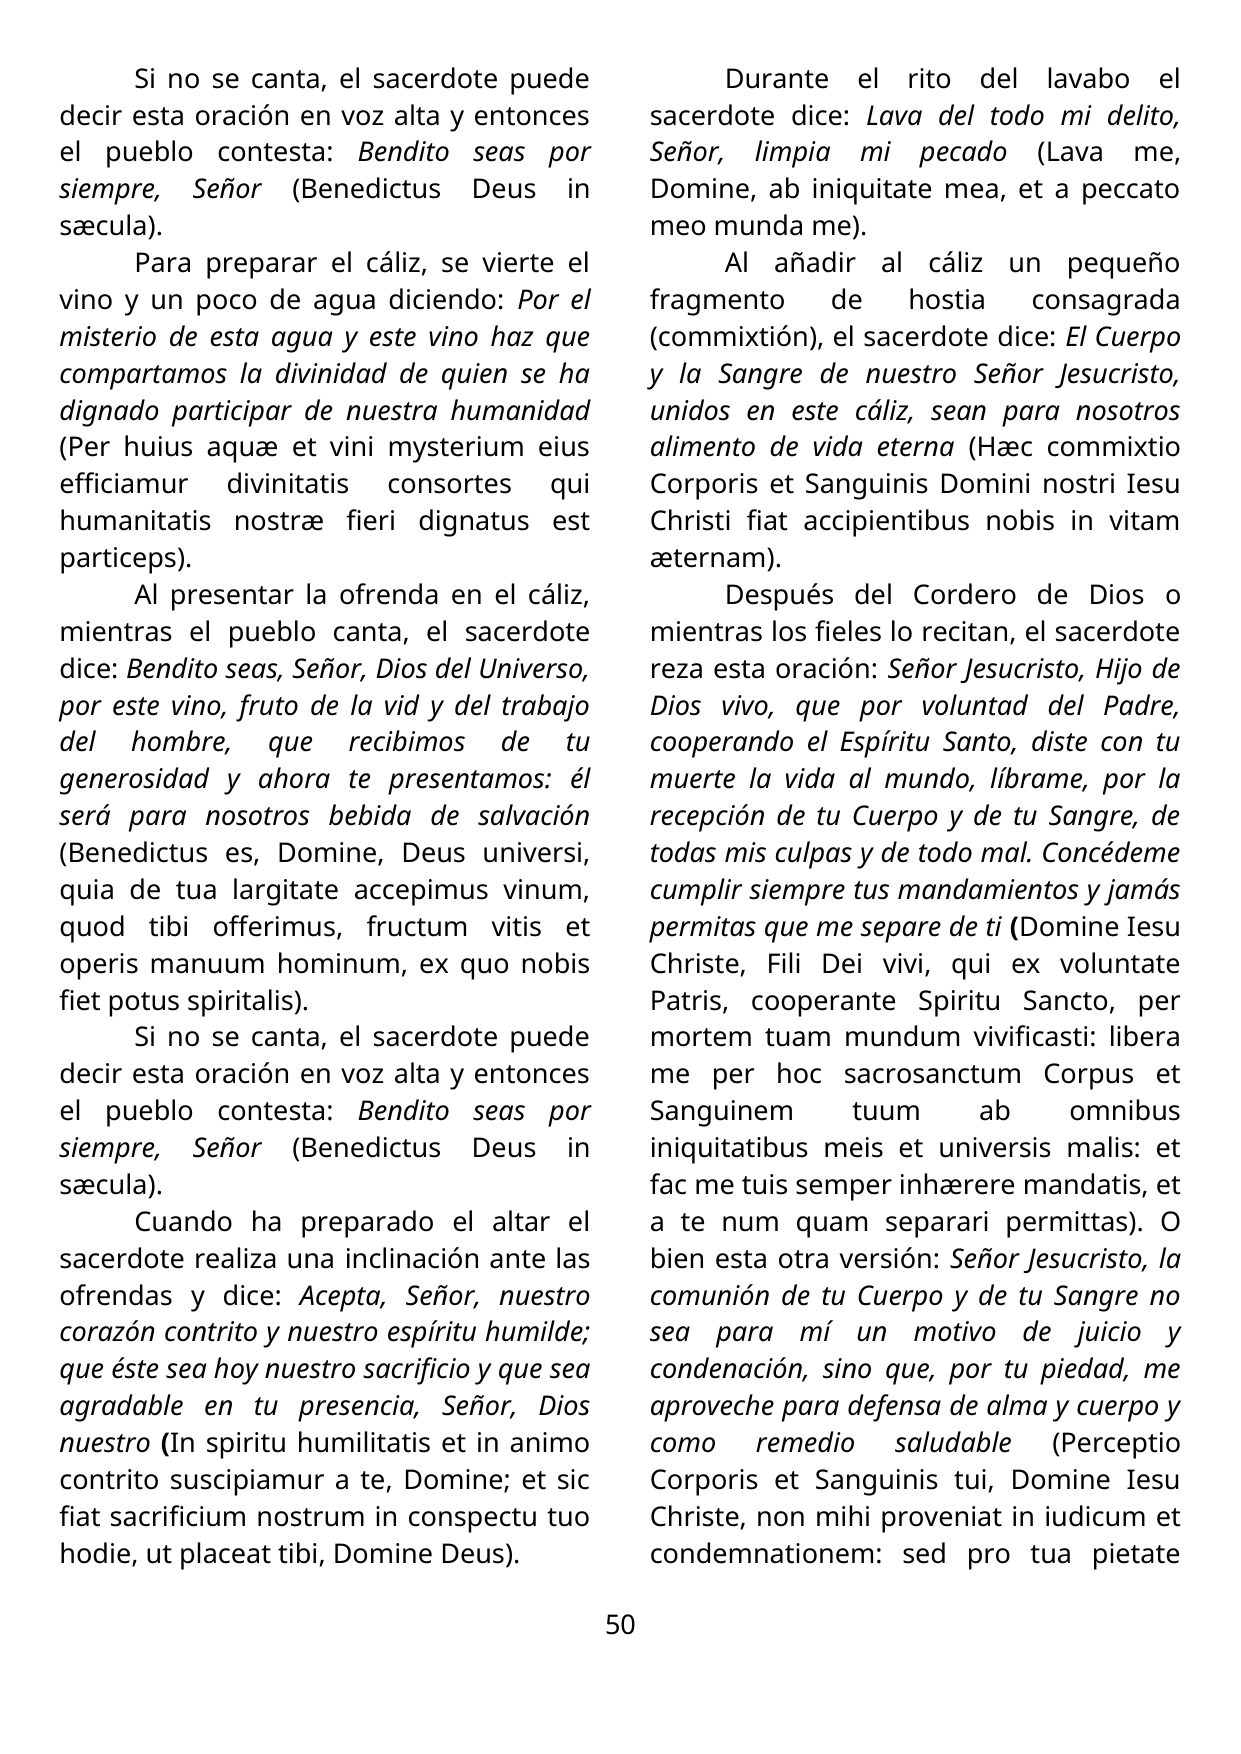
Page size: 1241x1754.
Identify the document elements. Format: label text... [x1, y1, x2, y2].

subtitle Al añadir al cáliz un pequeño fragmento de hostia consagrada (commixtión), el sacerdote dice: El Cuerpo y la Sangre de nuestro Señor Jesucristo, unidos en este cáliz, sean para nosotros alimento de vida eterna (Hæc commixtio Corporis et Sanguinis Domini nostri Iesu Christi fiat accipientibus nobis in vitam æternam). [649, 243, 1181, 575]
subtitle Si no se canta, el sacerdote puede decir esta oración en voz alta y entonces el pueblo contesta: Bendito seas por siempre, Señor (Benedictus Deus in sæcula). [59, 59, 591, 243]
subtitle Cuando ha preparado el altar el sacerdote realiza una inclinación ante las ofrendas y dice: Acepta, Señor, nuestro corazón contrito y nuestro espíritu humilde; que éste sea hoy nuestro sacrificio y que sea agradable en tu presencia, Señor, Dios nuestro (In spiritu humilitatis et in animo contrito suscipiamur a te, Domine; et sic fiat sacrificium nostrum in conspectu tuo hodie, ut placeat tibi, Domine Deus). [59, 1202, 591, 1571]
subtitle Después del Cordero de Dios o mientras los fieles lo recitan, el sacerdote reza esta oración: Señor Jesucristo, Hijo de Dios vivo, que por voluntad del Padre, cooperando el Espíritu Santo, diste con tu muerte la vida al mundo, líbrame, por la recepción de tu Cuerpo y de tu Sangre, de todas mis culpas y de todo mal. Concédeme cumplir siempre tus mandamientos y jamás permitas que me separe de ti (Domine Iesu Christe, Fili Dei vivi, qui ex voluntate Patris, cooperante Spiritu Sancto, per mortem tuam mundum vivificasti: libera me per hoc sacrosanctum Corpus et Sanguinem tuum ab omnibus iniquitatibus meis et universis malis: et fac me tuis semper inhærere mandatis, et a te num quam separari permittas). O bien esta otra versión: Señor Jesucristo, la comunión de tu Cuerpo y de tu Sangre no sea para mí un motivo de juicio y condenación, sino que, por tu piedad, me aproveche para defensa de alma y cuerpo y como remedio saludable (Perceptio Corporis et Sanguinis tui, Domine Iesu Christe, non mihi proveniat in iudicum et condemnationem: sed pro tua pietate [649, 575, 1181, 1571]
subtitle Al presentar la ofrenda en el cáliz, mientras el pueblo canta, el sacerdote dice: Bendito seas, Señor, Dios del Universo, por este vino, fruto de la vid y del trabajo del hombre, que recibimos de tu generosidad y ahora te presentamos: él será para nosotros bebida de salvación (Benedictus es, Domine, Deus universi, quia de tua largitate accepimus vinum, quod tibi offerimus, fructum vitis et operis manuum hominum, ex quo nobis fiet potus spiritalis). [59, 575, 591, 1018]
subtitle Para preparar el cáliz, se vierte el vino y un poco de agua diciendo: Por el misterio de esta agua y este vino haz que compartamos la divinidad de quien se ha dignado participar de nuestra humanidad (Per huius aquæ et vini mysterium eius efficiamur divinitatis consortes qui humanitatis nostræ fieri dignatus est particeps). [59, 243, 591, 575]
subtitle Si no se canta, el sacerdote puede decir esta oración en voz alta y entonces el pueblo contesta: Bendito seas por siempre, Señor (Benedictus Deus in sæcula). [59, 1018, 591, 1202]
subtitle Durante el rito del lavabo el sacerdote dice: Lava del todo mi delito, Señor, limpia mi pecado (Lava me, Domine, ab iniquitate mea, et a peccato meo munda me). [649, 59, 1181, 243]
